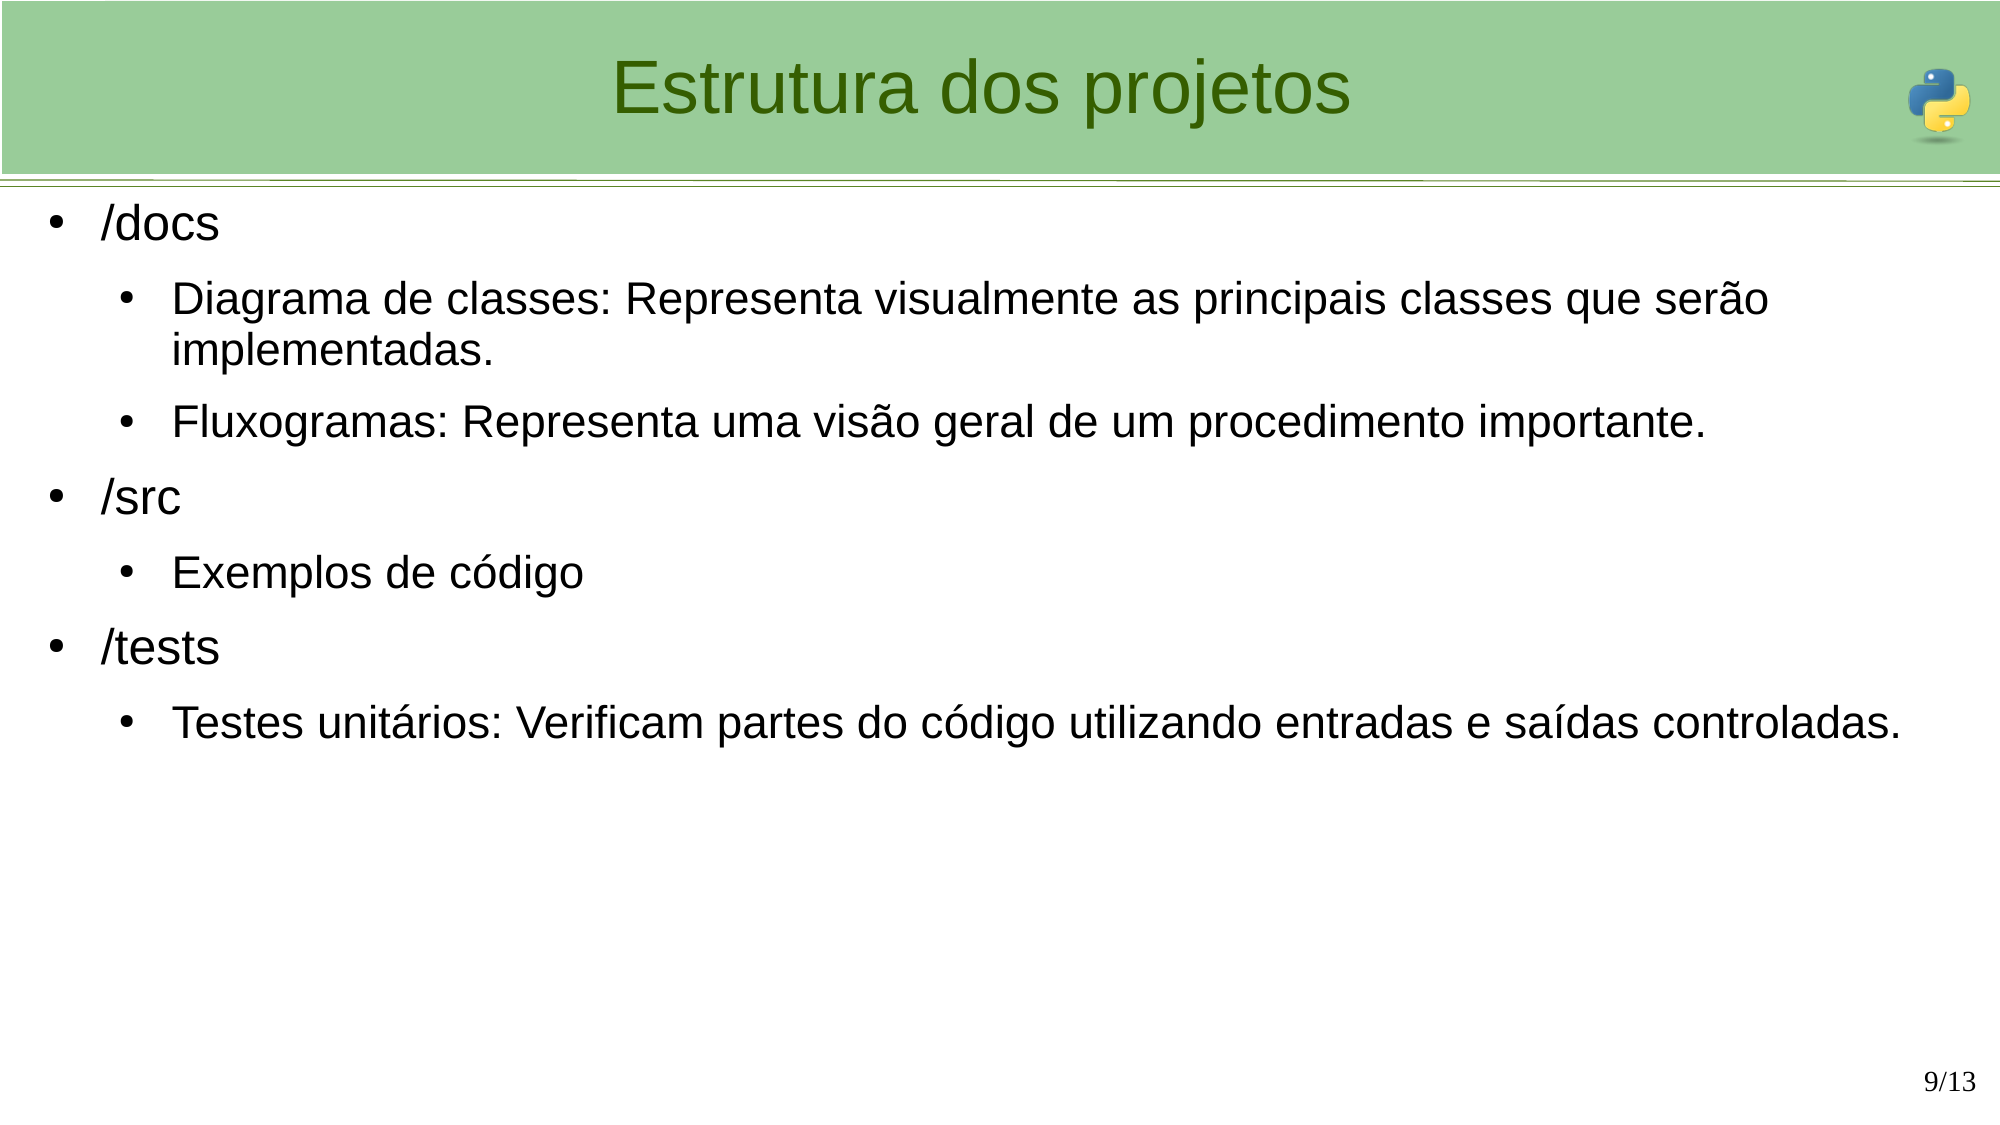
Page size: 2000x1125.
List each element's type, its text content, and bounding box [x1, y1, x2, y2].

title Estrutura dos projetos [105, 0, 1861, 174]
picture [1901, 59, 1979, 148]
list /docs Diagrama de classes: Representa visualmente as principais classes que serão implementadas. Fluxogramas: Representa uma visão geral de um procedimento importante. /src Exemplos de código /tests Testes unitários: Verificam partes do código utilizando entradas e saídas controladas. [30, 195, 1966, 848]
